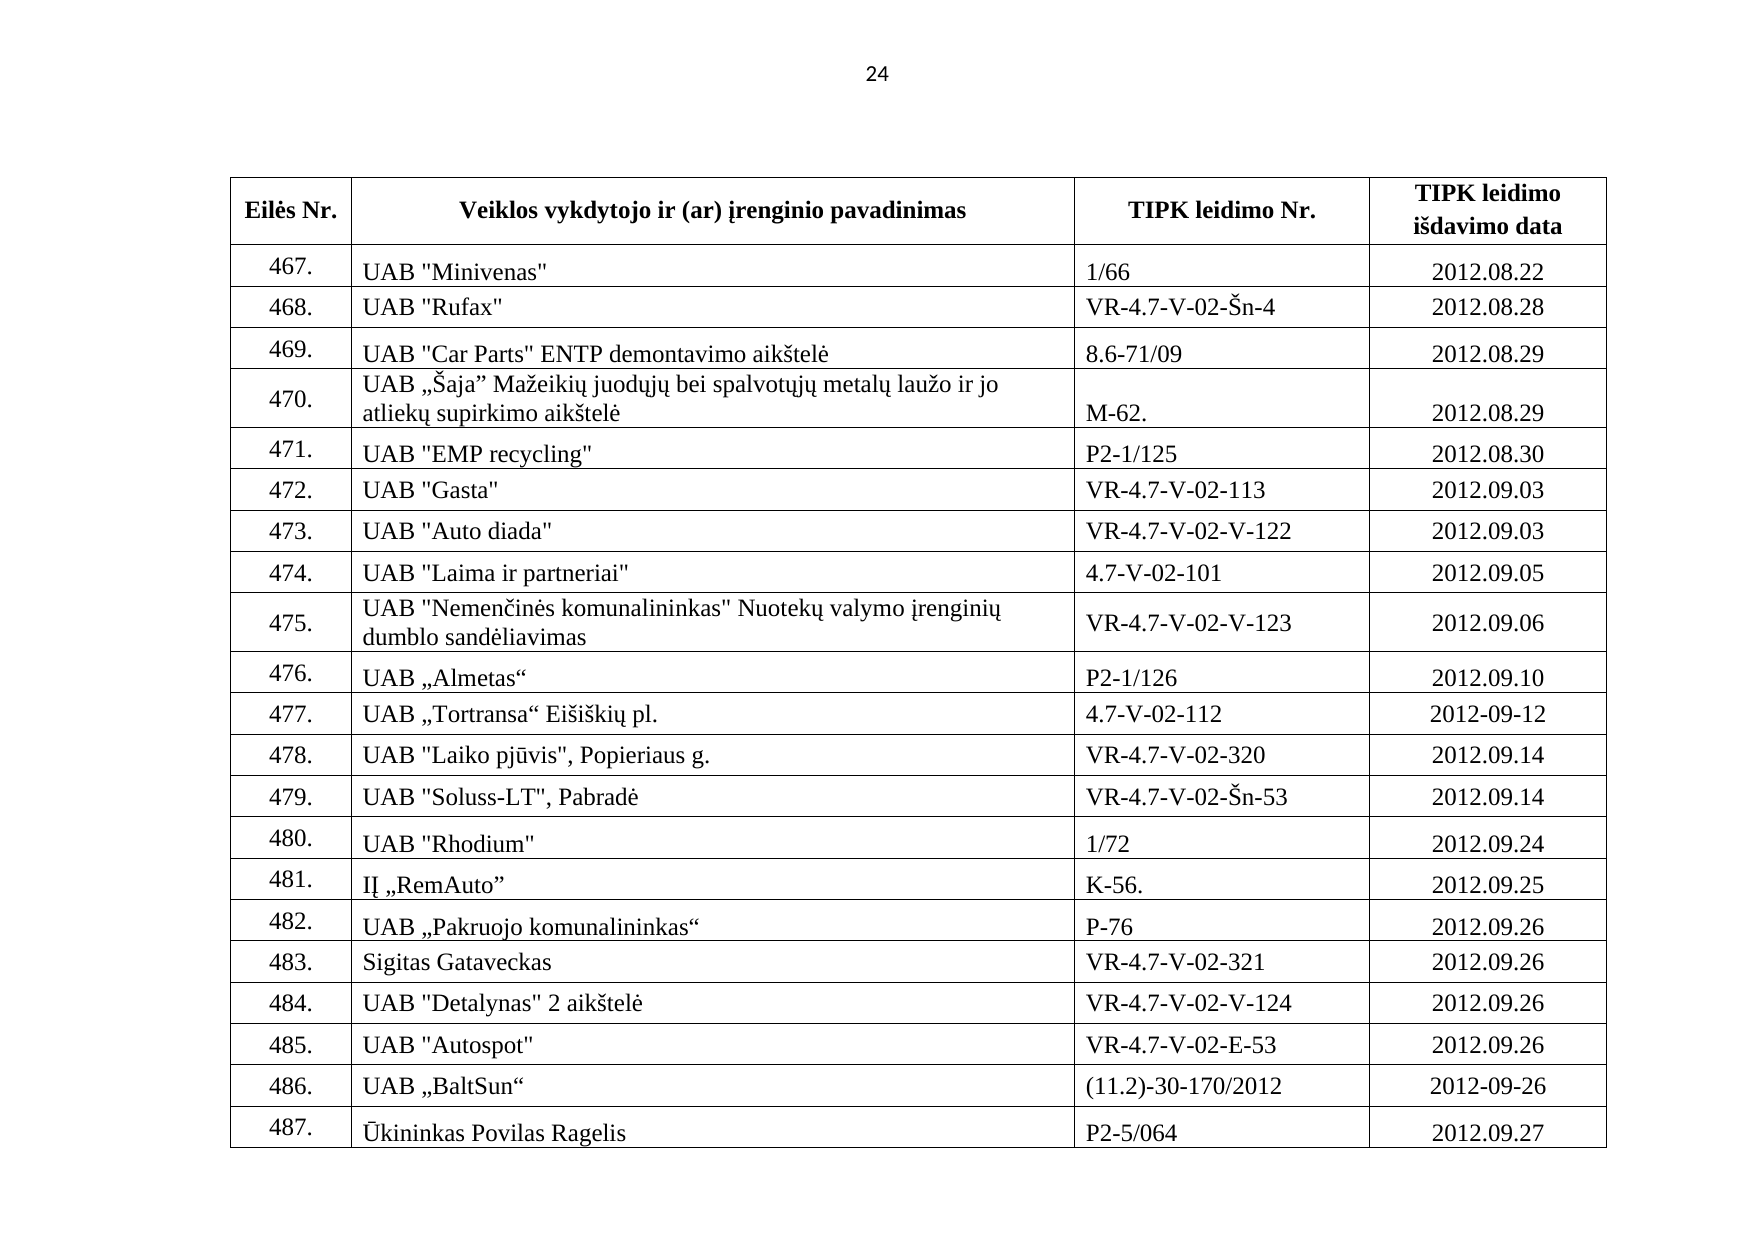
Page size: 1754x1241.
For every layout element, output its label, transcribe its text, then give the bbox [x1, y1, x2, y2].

table_cell 482. [231, 900, 351, 940]
table_cell VR-4.7-V-02-Šn-4 [1075, 287, 1369, 327]
table_cell 472. [231, 469, 351, 509]
table_cell P2-5/064 [1075, 1107, 1369, 1147]
table_cell 2012.09.14 [1370, 776, 1606, 816]
table_cell 470. [231, 369, 351, 427]
table_cell K-56. [1075, 859, 1369, 899]
table_cell UAB "Laiko pjūvis", Popieriaus g. [352, 735, 1074, 775]
table_cell 483. [231, 941, 351, 982]
table_cell 475. [231, 593, 351, 651]
table_cell P2-1/125 [1075, 428, 1369, 468]
table_cell UAB "Minivenas" [352, 245, 1074, 286]
table_cell P2-1/126 [1075, 652, 1369, 692]
table_cell VR-4.7-V-02-V-124 [1075, 983, 1369, 1023]
table_cell Sigitas Gataveckas [352, 941, 1074, 982]
table_cell UAB „Pakruojo komunalininkas“ [352, 900, 1074, 940]
table_cell 2012.09.26 [1370, 900, 1606, 940]
table_cell UAB "Nemenčinės komunalininkas" Nuotekų valymo įrenginių dumblo sandėliavimas [352, 593, 1074, 651]
table_cell UAB „Almetas“ [352, 652, 1074, 692]
table_cell IĮ „RemAuto” [352, 859, 1074, 899]
table_cell UAB "Autospot" [352, 1024, 1074, 1064]
table_cell 469. [231, 328, 351, 368]
table_cell M-62. [1075, 369, 1369, 427]
table_cell VR-4.7-V-02-320 [1075, 735, 1369, 775]
table_cell VR-4.7-V-02-Šn-53 [1075, 776, 1369, 816]
table_cell 485. [231, 1024, 351, 1064]
table_cell 2012.09.03 [1370, 469, 1606, 509]
table_cell 479. [231, 776, 351, 816]
table_cell 1/66 [1075, 245, 1369, 286]
table_cell 2012.09.25 [1370, 859, 1606, 899]
table_cell 2012.09.05 [1370, 552, 1606, 592]
table_cell 4.7-V-02-112 [1075, 693, 1369, 733]
table_cell 2012.08.28 [1370, 287, 1606, 327]
table_cell Ūkininkas Povilas Ragelis [352, 1107, 1074, 1147]
table_cell (11.2)-30-170/2012 [1075, 1065, 1369, 1106]
table_cell UAB "Gasta" [352, 469, 1074, 509]
table_cell VR-4.7-V-02-321 [1075, 941, 1369, 982]
table_header TIPK leidimo Nr. [1075, 178, 1369, 244]
table_cell 474. [231, 552, 351, 592]
table_cell 467. [231, 245, 351, 286]
table_cell 4.7-V-02-101 [1075, 552, 1369, 592]
table_cell 2012.09.06 [1370, 593, 1606, 651]
table_header TIPK leidimo išdavimo data [1370, 178, 1606, 244]
table_cell 2012.08.29 [1370, 328, 1606, 368]
table_cell 8.6-71/09 [1075, 328, 1369, 368]
table_cell 471. [231, 428, 351, 468]
table_header Veiklos vykdytojo ir (ar) įrenginio pavadinimas [352, 178, 1074, 244]
table_cell 2012.08.22 [1370, 245, 1606, 286]
table_cell 2012.08.30 [1370, 428, 1606, 468]
table_cell 468. [231, 287, 351, 327]
table_cell 1/72 [1075, 817, 1369, 858]
table_cell 487. [231, 1107, 351, 1147]
table_cell 2012-09-26 [1370, 1065, 1606, 1106]
table_cell UAB "Rhodium" [352, 817, 1074, 858]
table_cell 476. [231, 652, 351, 692]
table_cell 473. [231, 511, 351, 551]
table_cell UAB „BaltSun“ [352, 1065, 1074, 1106]
table_cell 478. [231, 735, 351, 775]
table_cell 2012.09.27 [1370, 1107, 1606, 1147]
table_cell 477. [231, 693, 351, 733]
table_cell UAB "Detalynas" 2 aikštelė [352, 983, 1074, 1023]
table_cell UAB "Laima ir partneriai" [352, 552, 1074, 592]
table_cell UAB „Tortransa“ Eišiškių pl. [352, 693, 1074, 733]
table_cell VR-4.7-V-02-V-122 [1075, 511, 1369, 551]
table_cell 480. [231, 817, 351, 858]
table_cell UAB "Auto diada" [352, 511, 1074, 551]
table_cell 2012.09.10 [1370, 652, 1606, 692]
table_cell 2012.08.29 [1370, 369, 1606, 427]
table_cell 2012.09.26 [1370, 983, 1606, 1023]
table_cell 2012.09.14 [1370, 735, 1606, 775]
table_cell 484. [231, 983, 351, 1023]
table_cell 486. [231, 1065, 351, 1106]
table_cell VR-4.7-V-02-V-123 [1075, 593, 1369, 651]
table_cell UAB "Car Parts" ENTP demontavimo aikštelė [352, 328, 1074, 368]
table_cell P-76 [1075, 900, 1369, 940]
table_cell UAB "Soluss-LT", Pabradė [352, 776, 1074, 816]
table_cell 2012.09.26 [1370, 941, 1606, 982]
table_cell 2012.09.26 [1370, 1024, 1606, 1064]
table_cell UAB „Šaja” Mažeikių juodųjų bei spalvotųjų metalų laužo ir jo atliekų supirkimo aikštelė [352, 369, 1074, 427]
table_cell UAB "EMP recycling" [352, 428, 1074, 468]
table_cell VR-4.7-V-02-E-53 [1075, 1024, 1369, 1064]
table_header Eilės Nr. [231, 178, 351, 244]
table_cell 2012-09-12 [1370, 693, 1606, 733]
table_cell UAB "Rufax" [352, 287, 1074, 327]
table_cell 2012.09.03 [1370, 511, 1606, 551]
table_cell 2012.09.24 [1370, 817, 1606, 858]
table_cell 481. [231, 859, 351, 899]
table_cell VR-4.7-V-02-113 [1075, 469, 1369, 509]
